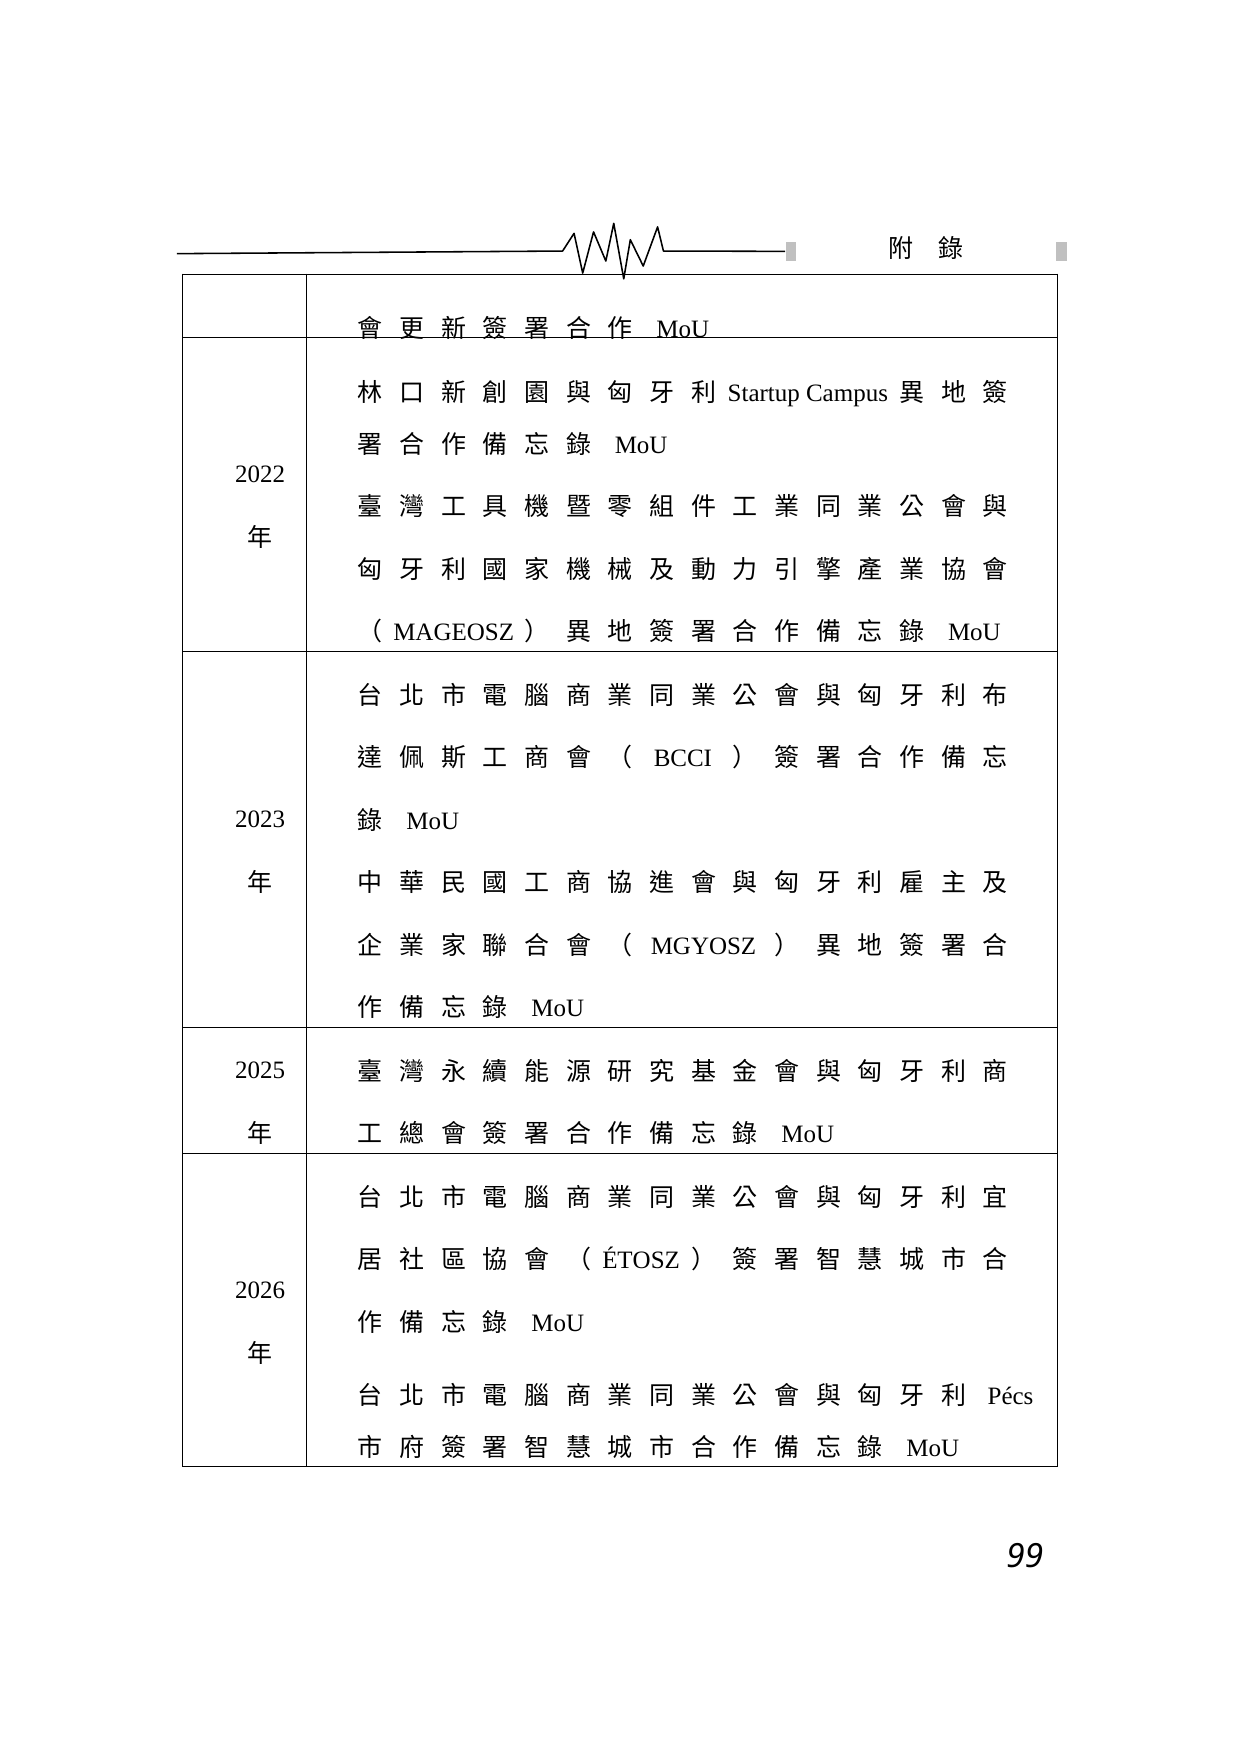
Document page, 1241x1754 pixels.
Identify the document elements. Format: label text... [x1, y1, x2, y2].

table_cell 林口新創園與匈牙利Startup Campus異地簽署合作備忘錄MoU 臺灣工具機暨零組件工業同業公會與匈牙利國家機械及動力引擎產業協會（MAGEOSZ）異地簽署合作備忘錄MoU [307, 338, 1057, 651]
table_cell 會更新簽署合作MoU [307, 275, 1057, 337]
table_cell 台北市電腦商業同業公會與匈牙利布達佩斯工商會（BCCI）簽署合作備忘錄MoU 中華民國工商協進會與匈牙利雇主及企業家聯合會（MGYOSZ）異地簽署合作備忘錄MoU [307, 652, 1057, 1027]
table_cell 2025年 [183, 1028, 306, 1153]
table_cell [183, 275, 306, 337]
table_cell 2026年 [183, 1154, 306, 1466]
table_cell 台北市電腦商業同業公會與匈牙利宜居社區協會（ÉTOSZ）簽署智慧城市合作備忘錄MoU 台北市電腦商業同業公會與匈牙利Pécs市府簽署智慧城市合作備忘錄MoU [307, 1154, 1057, 1466]
table_cell 2022年 [183, 338, 306, 651]
table_cell 臺灣永續能源研究基金會與匈牙利商工總會簽署合作備忘錄MoU [307, 1028, 1057, 1153]
table_cell 2023年 [183, 652, 306, 1027]
